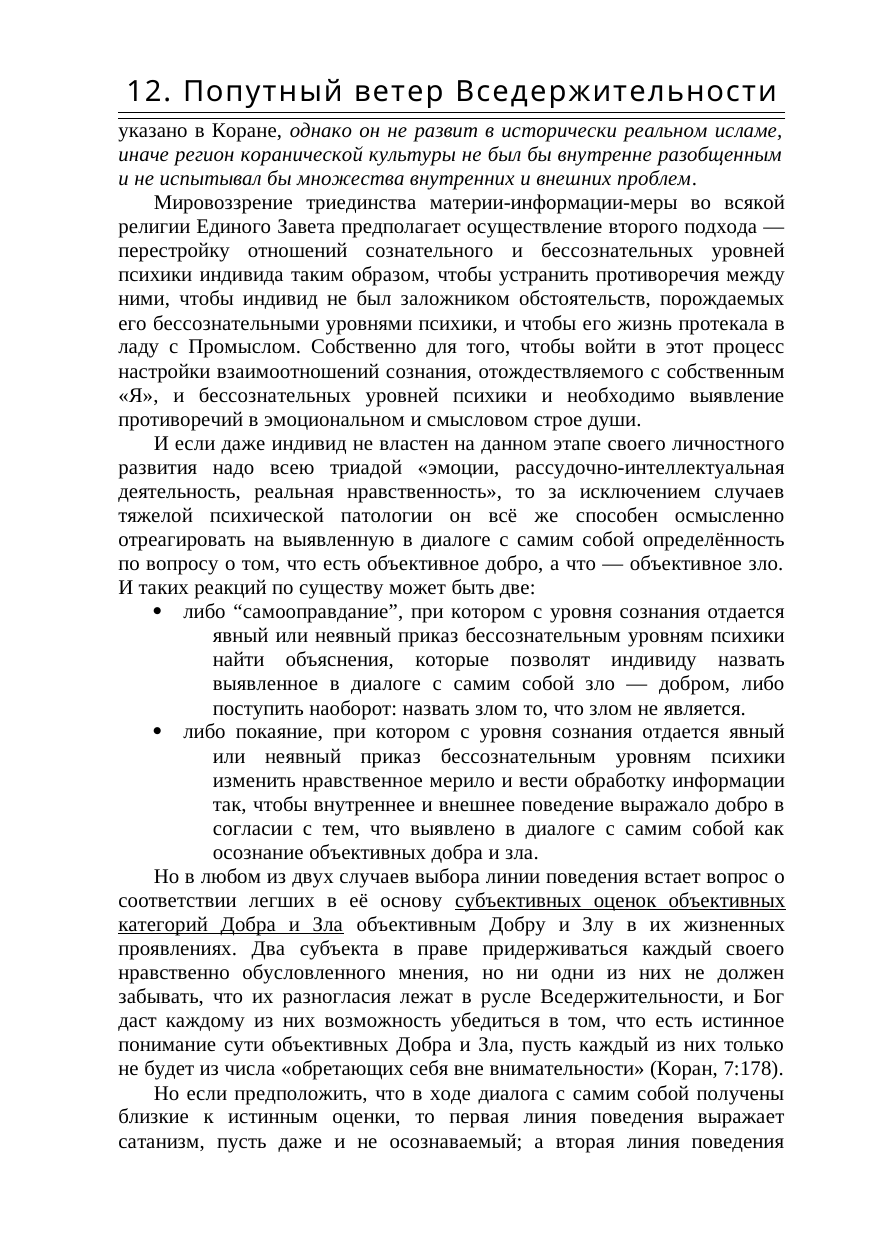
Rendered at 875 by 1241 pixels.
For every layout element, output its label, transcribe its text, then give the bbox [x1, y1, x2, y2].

text Но в любом из двух случаев выбора линии поведения встает вопрос о соответствии легших в её основу субъективных оценок объективных категорий Добра и Зла объективным Добру и Злу в их жизненных проявлениях. Два субъекта в праве придерживаться каждый своего нравственно обусловленного мнения, но ни одни из них не должен забывать, что их разногласия лежат в русле Вседержительности, и Бог даст каждому из них возможность убедиться в том, что есть истинное понимание сути объективных Добра и Зла, пусть каждый из них только не будет из числа «обретающих себя вне внимательности» (Коран, 7:178). [118, 864, 785, 1080]
text указано в Коране, однако он не развит в исторически реальном исламе, иначе регион коранической культуры не был бы внутренне разобщенным и не испытывал бы множества внутренних и внешних проблем. [118, 119, 785, 190]
text Мировоззрение триединства материи-информации-меры во всякой религии Единого Завета предполагает осуществление второго подхода — перестройку отношений сознательного и бессознательных уровней психики индивида таким образом, чтобы устранить противоречия между ними, чтобы индивид не был заложником обстоятельств, порождаемых его бессознательными уровнями психики, и чтобы его жизнь протекала в ладу с Промыслом. Собственно для того, чтобы войти в этот процесс настройки взаимоотношений сознания, отождествляемого с собственным «Я», и бессознательных уровней психики и необходимо выявление противоречий в эмоциональном и смысловом строе души. [118, 190, 785, 431]
text Но если предположить, что в ходе диалога с самим собой получены близкие к истинным оценки, то первая линия поведения выражает сатанизм, пусть даже и не осознаваемый; а вторая линия поведения [118, 1080, 785, 1152]
list либо “самооправдание”, при котором с уровня сознания отдается явный или неявный приказ бессознательным уровням психики найти объяснения, которые позволят индивиду назвать выявленное в диалоге с самим собой зло — добром, либо поступить наоборот: назвать злом то, что злом не является. [153, 599, 785, 719]
list либо покаяние, при котором с уровня сознания отдается явный или неявный приказ бессознательным уровням психики изменить нравственное мерило и вести обработку информации так, чтобы внутреннее и внешнее поведение выражало добро в согласии с тем, что выявлено в диалоге с самим собой как осознание объективных добра и зла. [153, 719, 785, 864]
text И если даже индивид не властен на данном этапе своего личностного развития надо всею триадой «эмоции, рассудочно-интеллектуальная деятельность, реальная нравственность», то за исключением случаев тяжелой психической патологии он всё же способен осмысленно отреагировать на выявленную в диалоге с самим собой определённость по вопросу о том, что есть объективное добро, а что — объективное зло. И таких реакций по существу может быть две: [118, 431, 785, 599]
